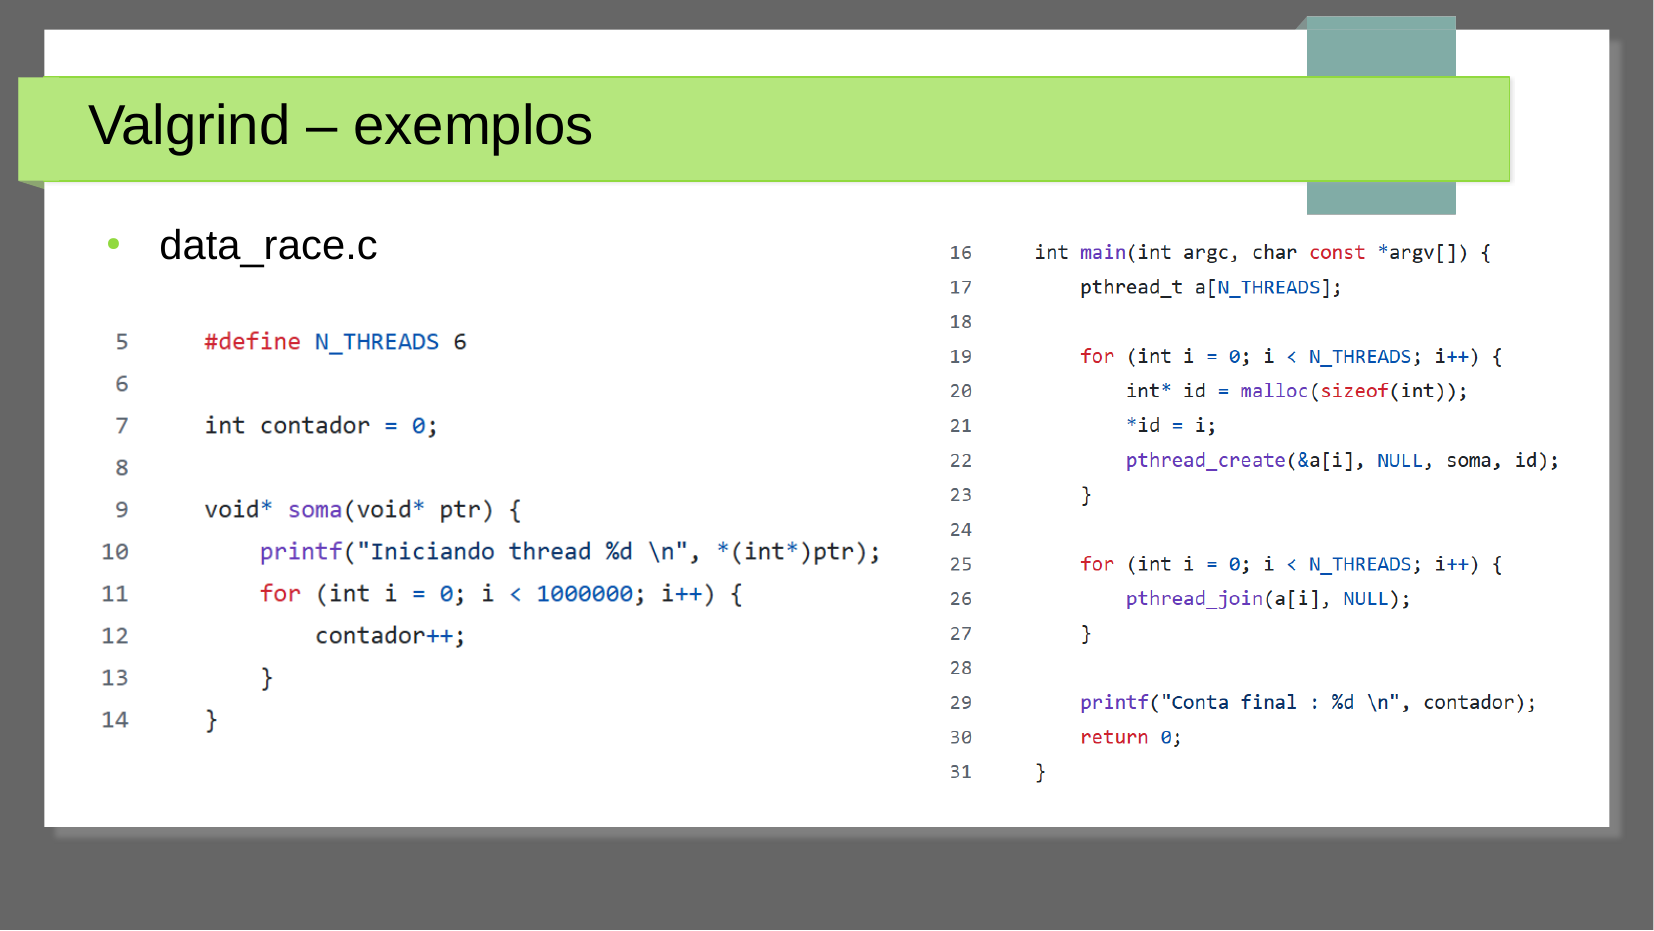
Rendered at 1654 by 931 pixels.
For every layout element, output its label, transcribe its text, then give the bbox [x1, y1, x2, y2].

list data_race.c [88, 221, 1565, 813]
picture [88, 320, 916, 739]
picture [932, 236, 1565, 789]
title Valgrind – exemplos [88, 73, 1506, 178]
